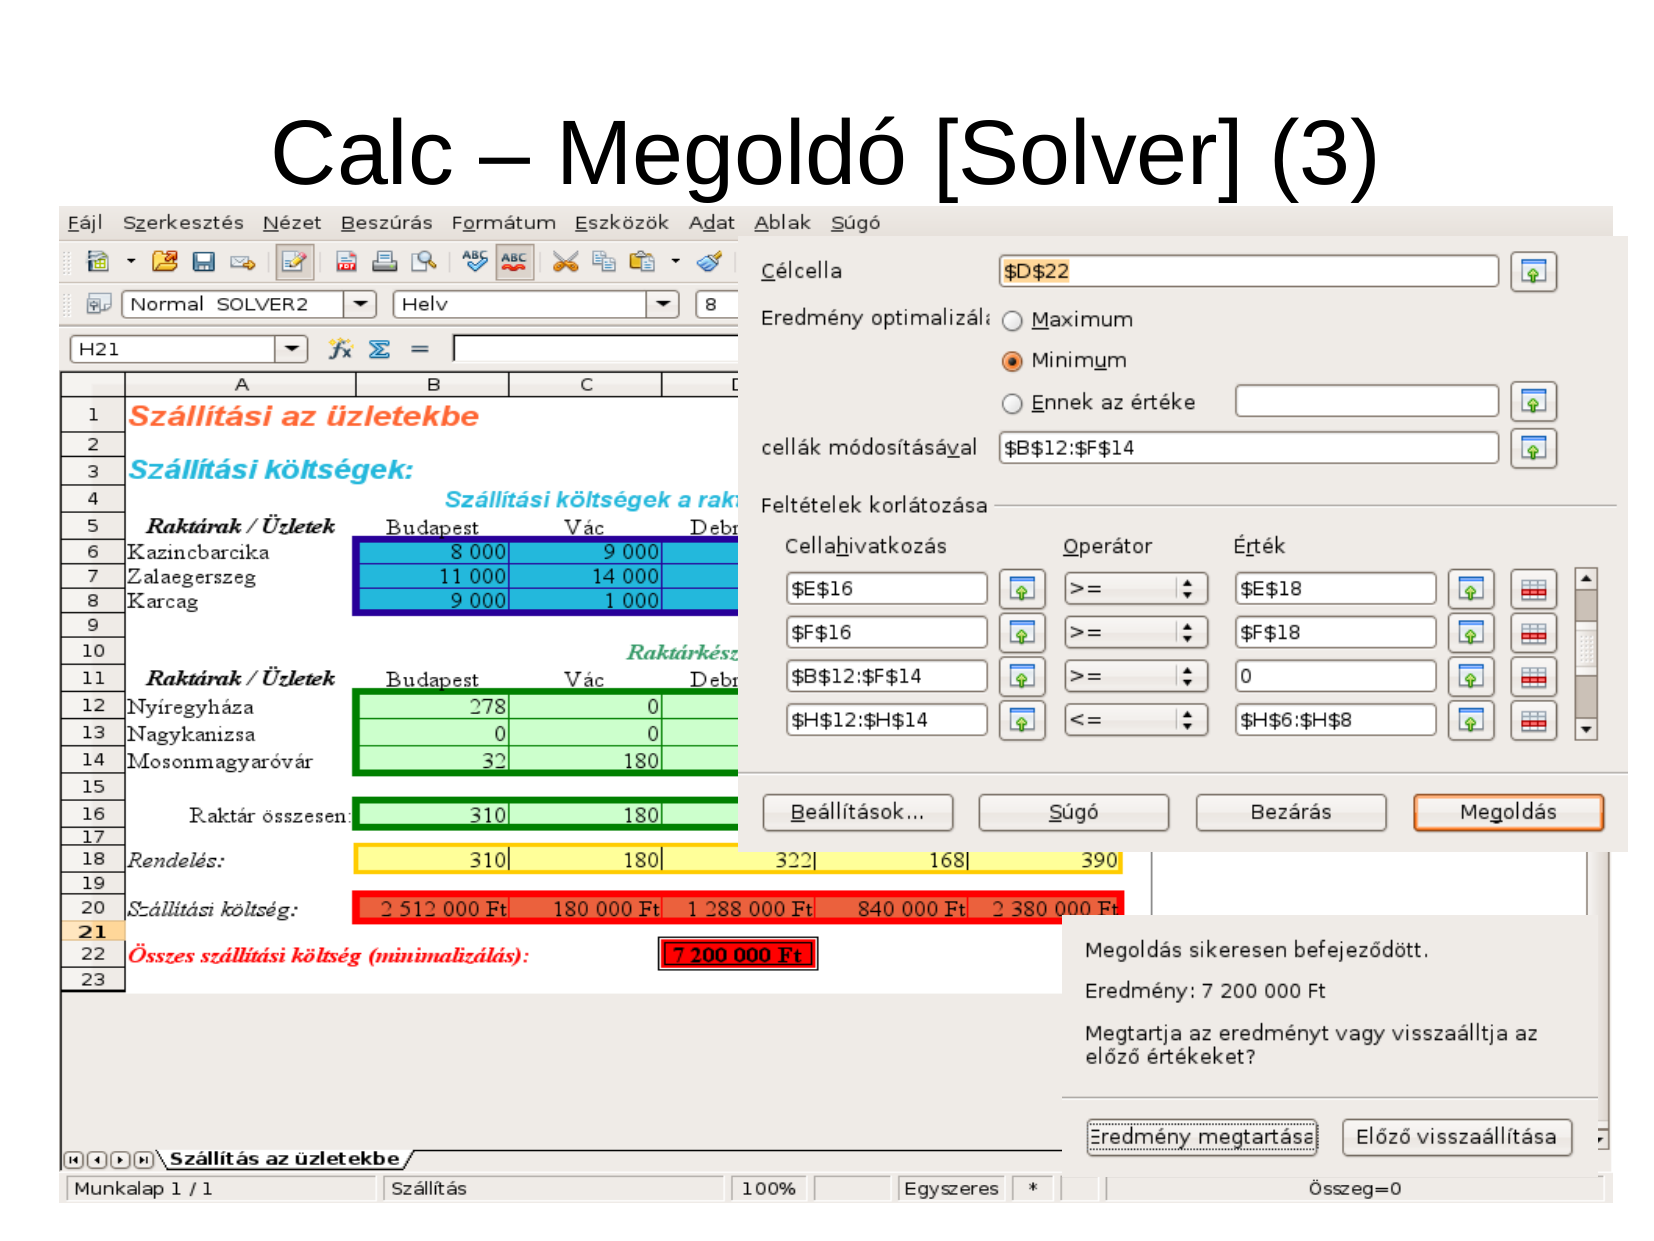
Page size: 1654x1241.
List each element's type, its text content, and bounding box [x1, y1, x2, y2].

picture [59, 206, 1628, 1203]
title Calc – Megoldó [Solver] (3) [82, 56, 1571, 250]
